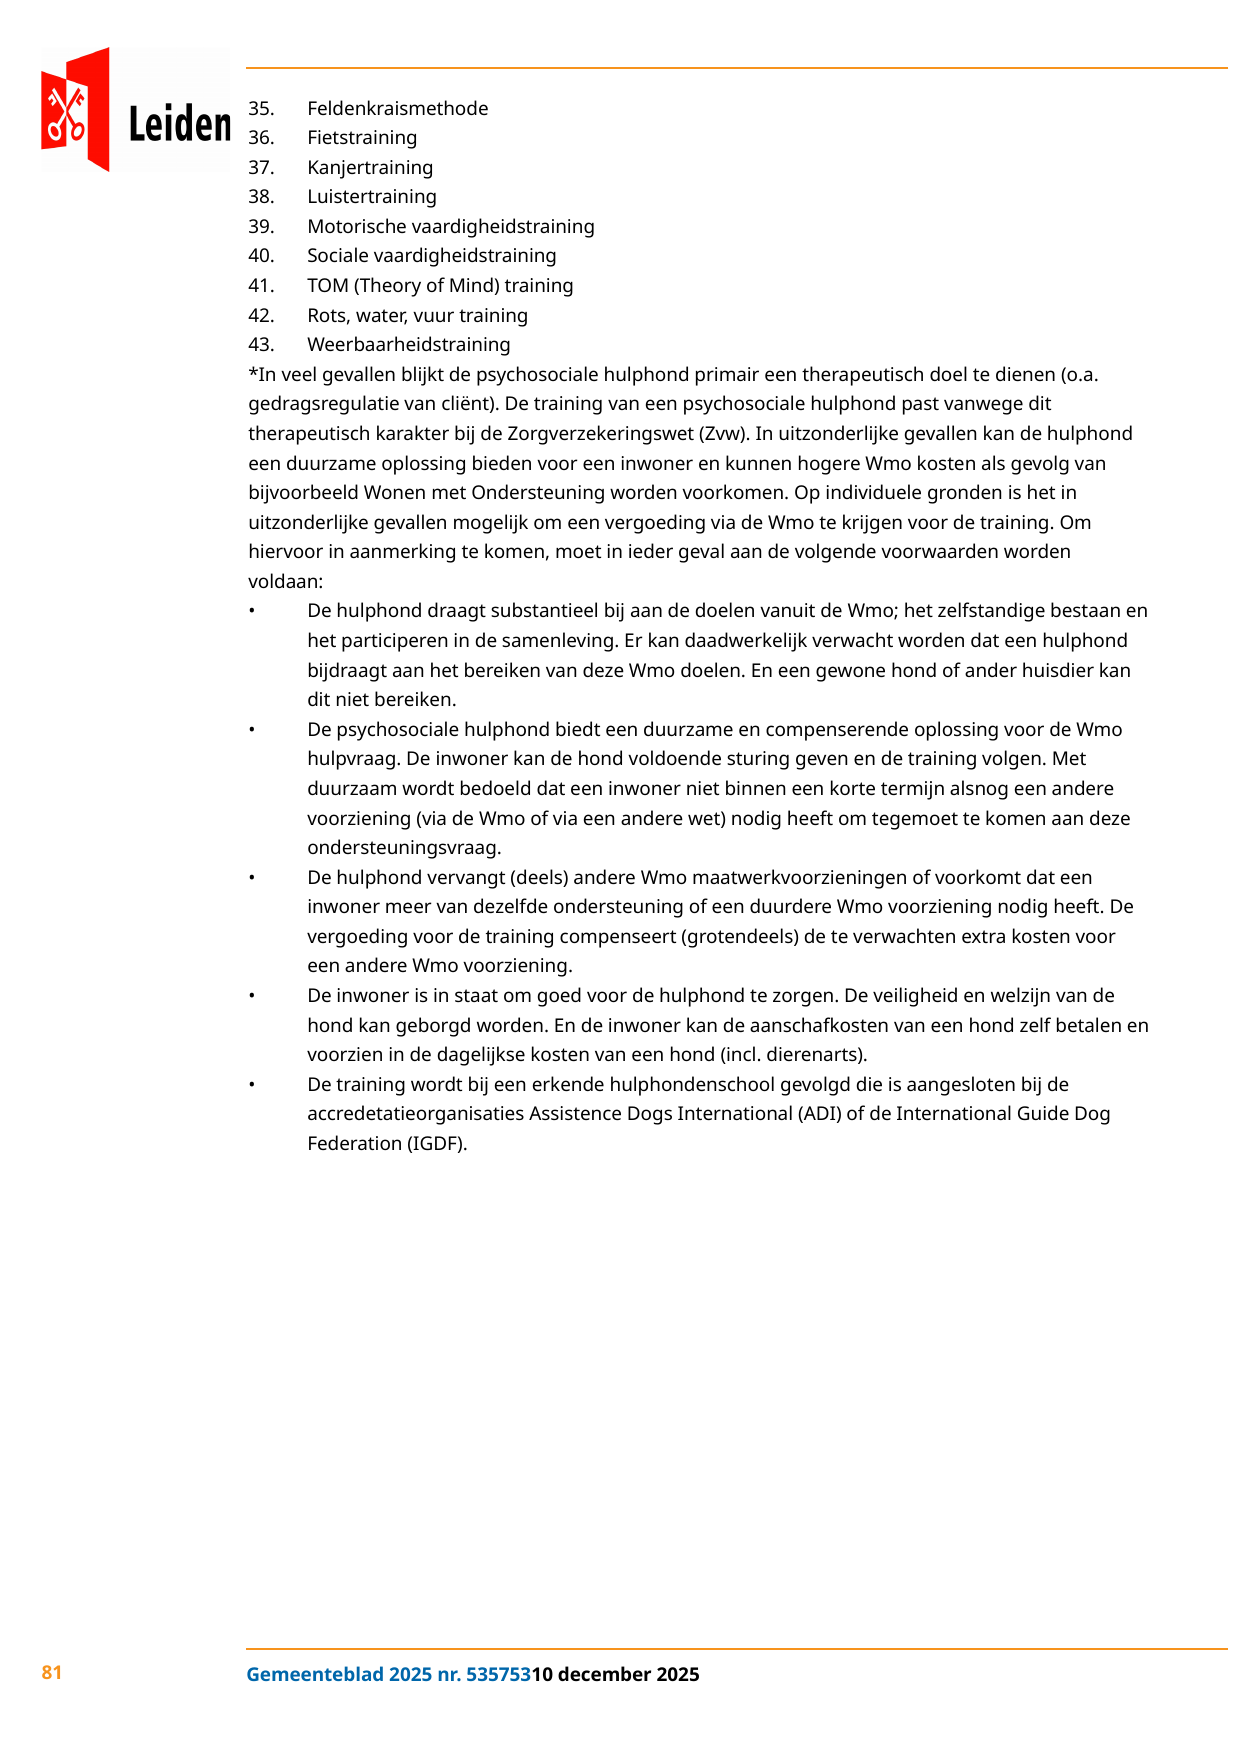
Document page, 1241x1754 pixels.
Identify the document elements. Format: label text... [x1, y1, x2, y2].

list De psychosociale hulphond biedt een duurzame en compenserende oplossing voor de Wmo hulpvraag. De inwoner kan de hond voldoende sturing geven en de training volgen. Met duurzaam wordt bedoeld dat een inwoner niet binnen een korte termijn alsnog een andere voorziening (via de Wmo of via een andere wet) nodig heeft om tegemoet te komen aan deze ondersteuningsvraag. [248, 716, 1152, 860]
list De hulphond vervangt (deels) andere Wmo maatwerkvoorzieningen of voorkomt dat een inwoner meer van dezelfde ondersteuning of een duurdere Wmo voorziening nodig heeft. De vergoeding voor de training compenseert (grotendeels) de te verwachten extra kosten voor een andere Wmo voorziening. [248, 864, 1152, 978]
list Rots, water, vuur training [248, 302, 1152, 328]
text *In veel gevallen blijkt de psychosociale hulphond primair een therapeutisch doel te dienen (o.a. gedragsregulatie van cliënt). De training van een psychosociale hulphond past vanwege dit therapeutisch karakter bij de Zorgverzekeringswet (Zvw). In uitzonderlijke gevallen kan de hulphond een duurzame oplossing bieden voor een inwoner en kunnen hogere Wmo kosten als gevolg van bijvoorbeeld Wonen met Ondersteuning worden voorkomen. Op individuele gronden is het in uitzonderlijke gevallen mogelijk om een vergoeding via de Wmo te krijgen voor de training. Om hiervoor in aanmerking te komen, moet in ieder geval aan de volgende voorwaarden worden voldaan: [248, 361, 1152, 594]
picture [41, 47, 231, 172]
list Luistertraining [248, 183, 1152, 209]
list Weerbaarheidstraining [248, 331, 1152, 357]
list Fietstraining [248, 124, 1152, 150]
list TOM (Theory of Mind) training [248, 272, 1152, 298]
list De training wordt bij een erkende hulphondenschool gevolgd die is aangesloten bij de accredetatieorganisaties Assistence Dogs International (ADI) of de International Guide Dog Federation (IGDF). [248, 1071, 1152, 1156]
list De hulphond draagt substantieel bij aan de doelen vanuit de Wmo; het zelfstandige bestaan en het participeren in de samenleving. Er kan daadwerkelijk verwacht worden dat een hulphond bijdraagt aan het bereiken van deze Wmo doelen. En een gewone hond of ander huisdier kan dit niet bereiken. [248, 598, 1152, 712]
list Motorische vaardigheidstraining [248, 213, 1152, 239]
list Feldenkraismethode [248, 95, 1152, 121]
list Kanjertraining [248, 154, 1152, 180]
list De inwoner is in staat om goed voor de hulphond te zorgen. De veiligheid en welzijn van de hond kan geborgd worden. En de inwoner kan de aanschafkosten van een hond zelf betalen en voorzien in de dagelijkse kosten van een hond (incl. dierenarts). [248, 982, 1152, 1067]
list Sociale vaardigheidstraining [248, 243, 1152, 268]
